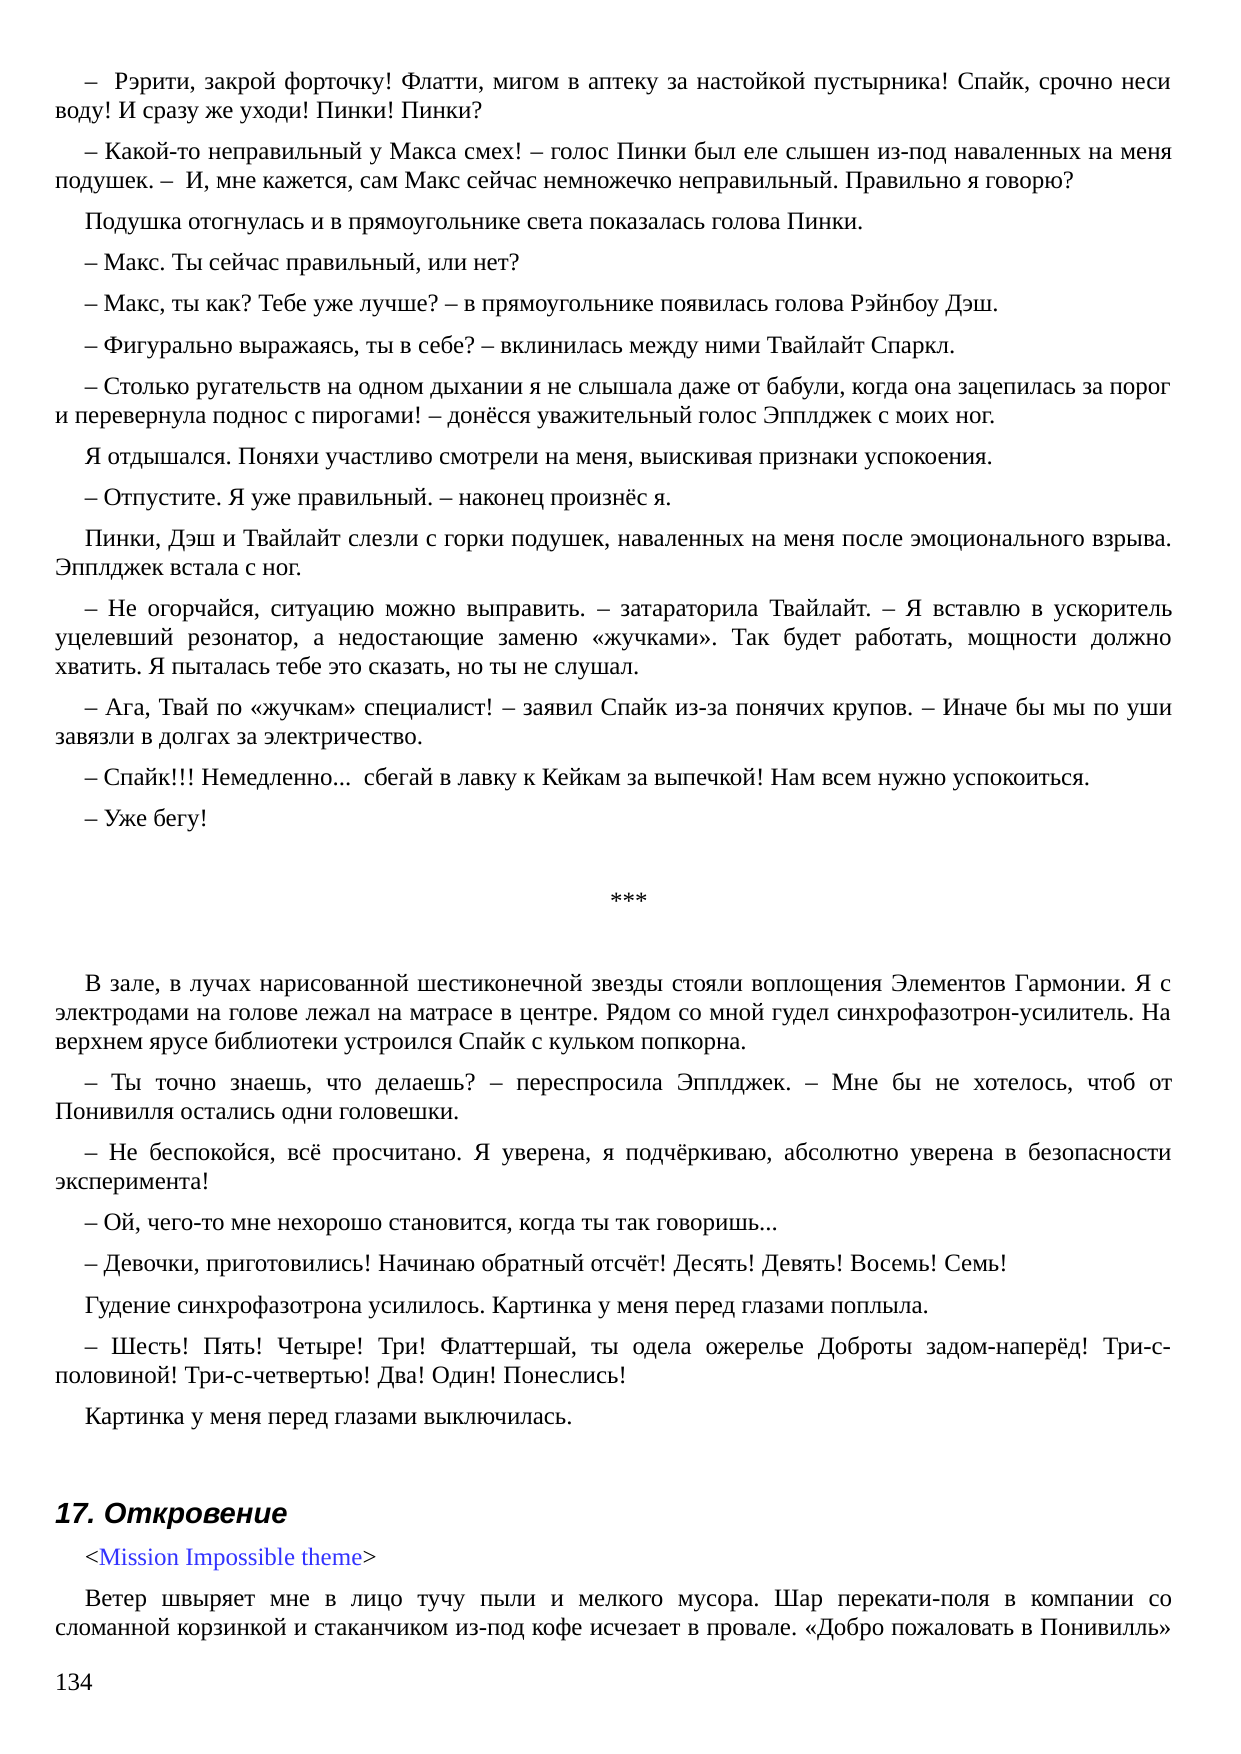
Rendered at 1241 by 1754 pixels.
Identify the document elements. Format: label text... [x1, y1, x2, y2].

text Ветер швыряет мне в лицо тучу пыли и мелкого мусора. Шар перекати-поля в компании со сломанной корзинкой и стаканчиком из-под кофе исчезает в провале. «Добро пожаловать в Понивилль» [55, 1583, 1173, 1641]
text <Mission Impossible theme> [55, 1542, 1173, 1571]
text Гудение синхрофазотрона усилилось. Картинка у меня перед глазами поплыла. [55, 1290, 1173, 1318]
text – Отпустите. Я уже правильный. – наконец произнёс я. [55, 482, 1173, 511]
text – Ты точно знаешь, что делаешь? – переспросила Эпплджек. – Мне бы не хотелось, чтоб от Понивилля остались одни головешки. [55, 1067, 1173, 1125]
text – Какой-то неправильный у Макса смех! – голос Пинки был еле слышен из-под наваленных на меня подушек. – И, мне кажется, сам Макс сейчас немножечко неправильный. Правильно я говорю? [55, 136, 1173, 193]
subtitle 17. Откровение [55, 1496, 1173, 1529]
text – Ой, чего-то мне нехорошо становится, когда ты так говоришь... [55, 1207, 1173, 1236]
text – Ага, Твай по «жучкам» специалист! – заявил Спайк из-за понячих крупов. – Иначе бы мы по уши завязли в долгах за электричество. [55, 692, 1173, 750]
text – Столько ругательств на одном дыхании я не слышала даже от бабули, когда она зацепилась за порог и перевернула поднос с пирогами! – донёсся уважительный голос Эпплджек с моих ног. [55, 371, 1173, 428]
text – Не огорчайся, ситуацию можно выправить. – затараторила Твайлайт. – Я вставлю в ускоритель уцелевший резонатор, а недостающие заменю «жучками». Так будет работать, мощности должно хватить. Я пыталась тебе это сказать, но ты не слушал. [55, 593, 1173, 680]
text Подушка отогнулась и в прямоугольнике света показалась голова Пинки. [55, 206, 1173, 235]
text – Уже бегу! [55, 803, 1173, 832]
text – Не беспокойся, всё просчитано. Я уверена, я подчёркиваю, абсолютно уверена в безопасности эксперимента! [55, 1137, 1173, 1195]
text В зале, в лучах нарисованной шестиконечной звезды стояли воплощения Элементов Гармонии. Я с электродами на голове лежал на матрасе в центре. Рядом со мной гудел синхрофазотрон-усилитель. На верхнем ярусе библиотеки устроился Спайк с кульком попкорна. [55, 968, 1173, 1055]
text – Шесть! Пять! Четыре! Три! Флаттершай, ты одела ожерелье Доброты задом-наперёд! Три-с-половиной! Три-с-четвертью! Два! Один! Понеслись! [55, 1331, 1173, 1388]
text *** [55, 886, 1173, 915]
text – Рэрити, закрой форточку! Флатти, мигом в аптеку за настойкой пустырника! Спайк, срочно неси воду! И сразу же уходи! Пинки! Пинки? [55, 66, 1173, 123]
text – Фигурально выражаясь, ты в себе? – вклинилась между ними Твайлайт Спаркл. [55, 330, 1173, 358]
text Пинки, Дэш и Твайлайт слезли с горки подушек, наваленных на меня после эмоционального взрыва. Эпплджек встала с ног. [55, 523, 1173, 581]
text Я отдышался. Поняхи участливо смотрели на меня, выискивая признаки успокоения. [55, 441, 1173, 470]
text – Спайк!!! Немедленно... сбегай в лавку к Кейкам за выпечкой! Нам всем нужно успокоиться. [55, 762, 1173, 791]
text – Макс, ты как? Тебе уже лучше? – в прямоугольнике появилась голова Рэйнбоу Дэш. [55, 288, 1173, 317]
text – Макс. Ты сейчас правильный, или нет? [55, 247, 1173, 276]
text Картинка у меня перед глазами выключилась. [55, 1401, 1173, 1430]
text – Девочки, приготовились! Начинаю обратный отсчёт! Десять! Девять! Восемь! Семь! [55, 1248, 1173, 1277]
